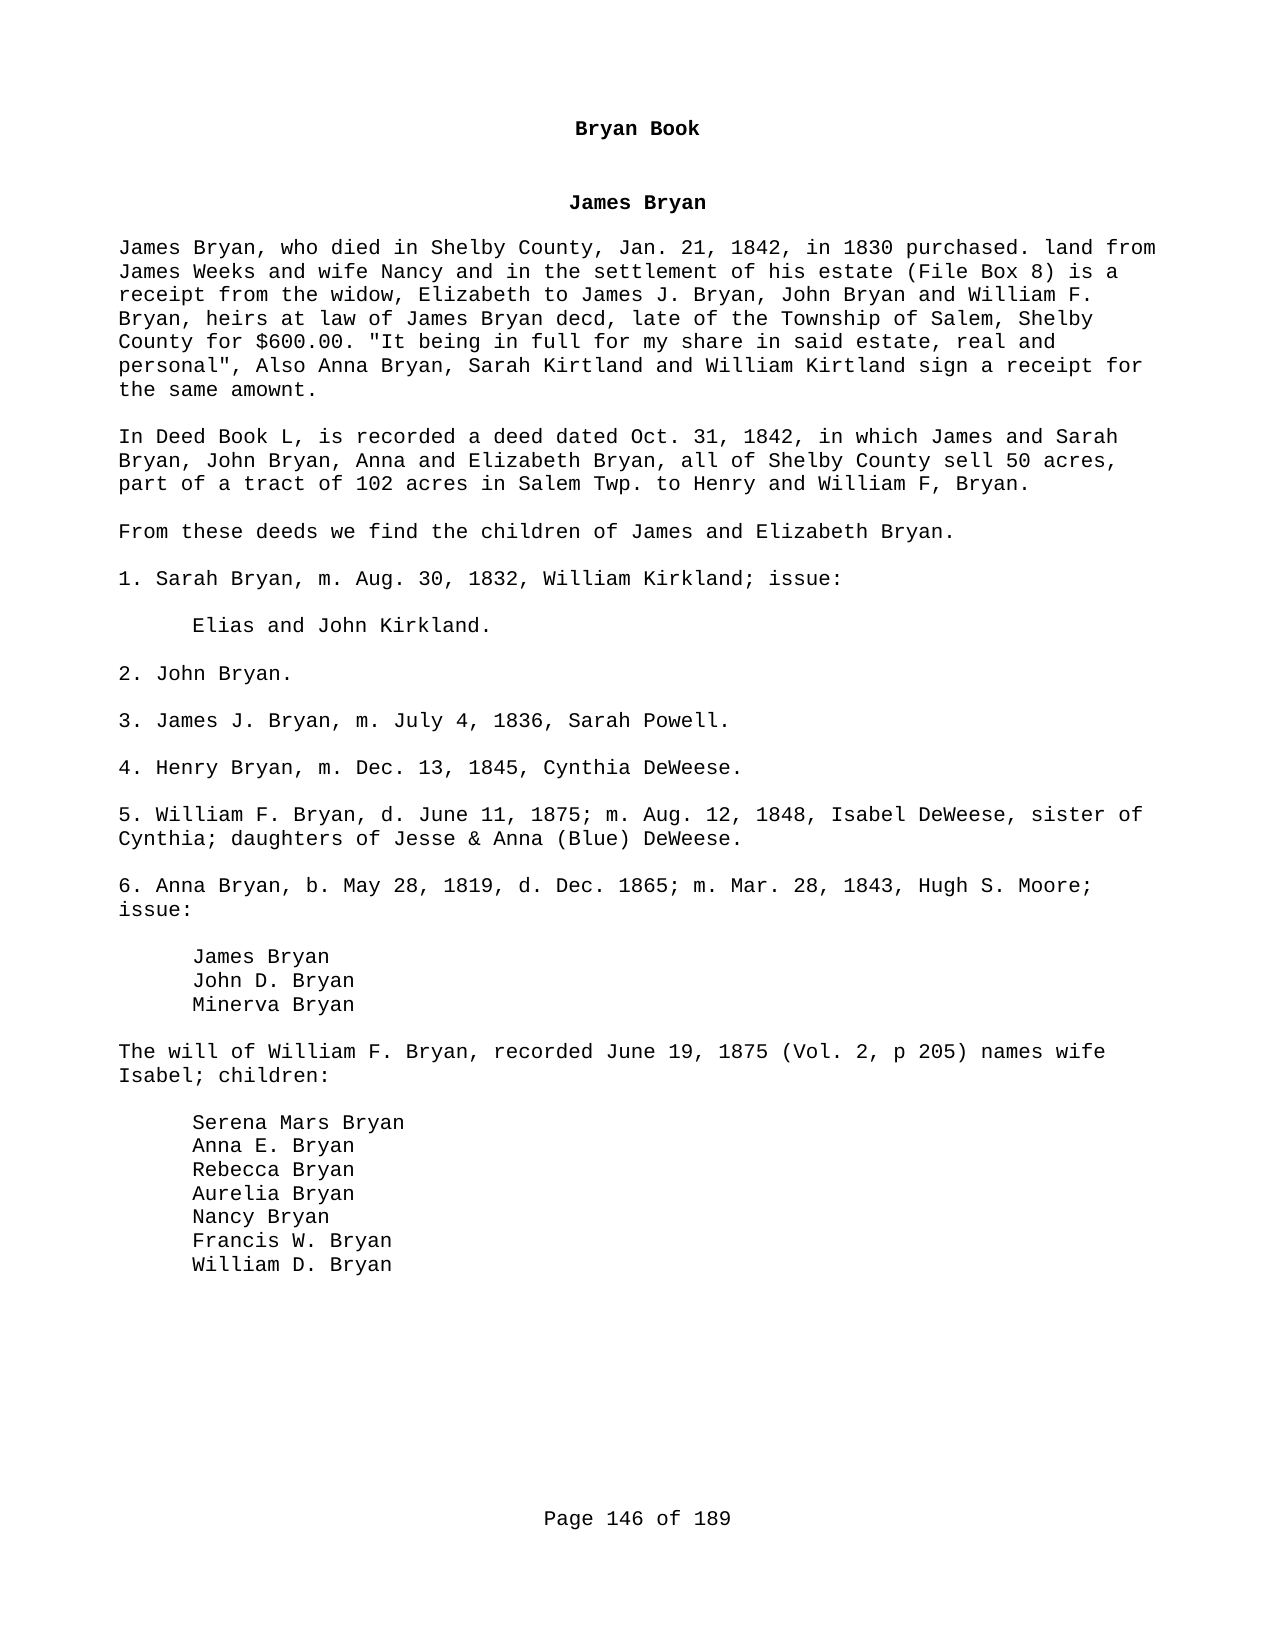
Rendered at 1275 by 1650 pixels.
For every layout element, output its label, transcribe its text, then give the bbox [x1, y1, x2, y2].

text Rebecca Bryan [192, 1159, 1157, 1183]
text 5. William F. Bryan, d. June 11, 1875; m. Aug. 12, 1848, Isabel DeWeese, sister of Cynthia; daughters of Jesse & Anna (Blue) DeWeese. [118, 804, 1157, 852]
text 6. Anna Bryan, b. May 28, 1819, d. Dec. 1865; m. Mar. 28, 1843, Hugh S. Moore; issue: [118, 875, 1157, 923]
text 2. John Bryan. [118, 663, 1157, 686]
text James Bryan [192, 946, 1157, 970]
text 3. James J. Bryan, m. July 4, 1836, Sarah Powell. [118, 710, 1157, 733]
text William D. Bryan [192, 1254, 1157, 1277]
text Aurelia Bryan [192, 1183, 1157, 1206]
text Francis W. Bryan [192, 1230, 1157, 1254]
text In Deed Book L, is recorded a deed dated Oct. 31, 1842, in which James and Sarah Bryan, John Bryan, Anna and Elizabeth Bryan, all of Shelby County sell 50 acres, part of a tract of 102 acres in Salem Twp. to Henry and William F, Bryan. [118, 426, 1157, 497]
text James Bryan, who died in Shelby County, Jan. 21, 1842, in 1830 purchased. land from James Weeks and wife Nancy and in the settlement of his estate (File Box 8) is a receipt from the widow, Elizabeth to James J. Bryan, John Bryan and William F. Bryan, heirs at law of James Bryan decd, late of the Township of Salem, Shelby County for $600.00. "It being in full for my share in said estate, real and personal", Also Anna Bryan, Sarah Kirtland and William Kirtland sign a receipt for the same amownt. [118, 237, 1157, 402]
text Minerva Bryan [192, 994, 1157, 1017]
text The will of William F. Bryan, recorded June 19, 1875 (Vol. 2, p 205) names wife Isabel; children: [118, 1041, 1157, 1088]
text John D. Bryan [192, 970, 1157, 994]
text Nancy Bryan [192, 1206, 1157, 1230]
text 1. Sarah Bryan, m. Aug. 30, 1832, William Kirkland; issue: [118, 568, 1157, 592]
text Anna E. Bryan [192, 1136, 1157, 1159]
text From these deeds we find the children of James and Elizabeth Bryan. [118, 521, 1157, 544]
text 4. Henry Bryan, m. Dec. 13, 1845, Cynthia DeWeese. [118, 757, 1157, 781]
text Elias and John Kirkland. [192, 615, 1157, 639]
text Serena Mars Bryan [192, 1112, 1157, 1136]
subtitle James Bryan [118, 192, 1157, 216]
